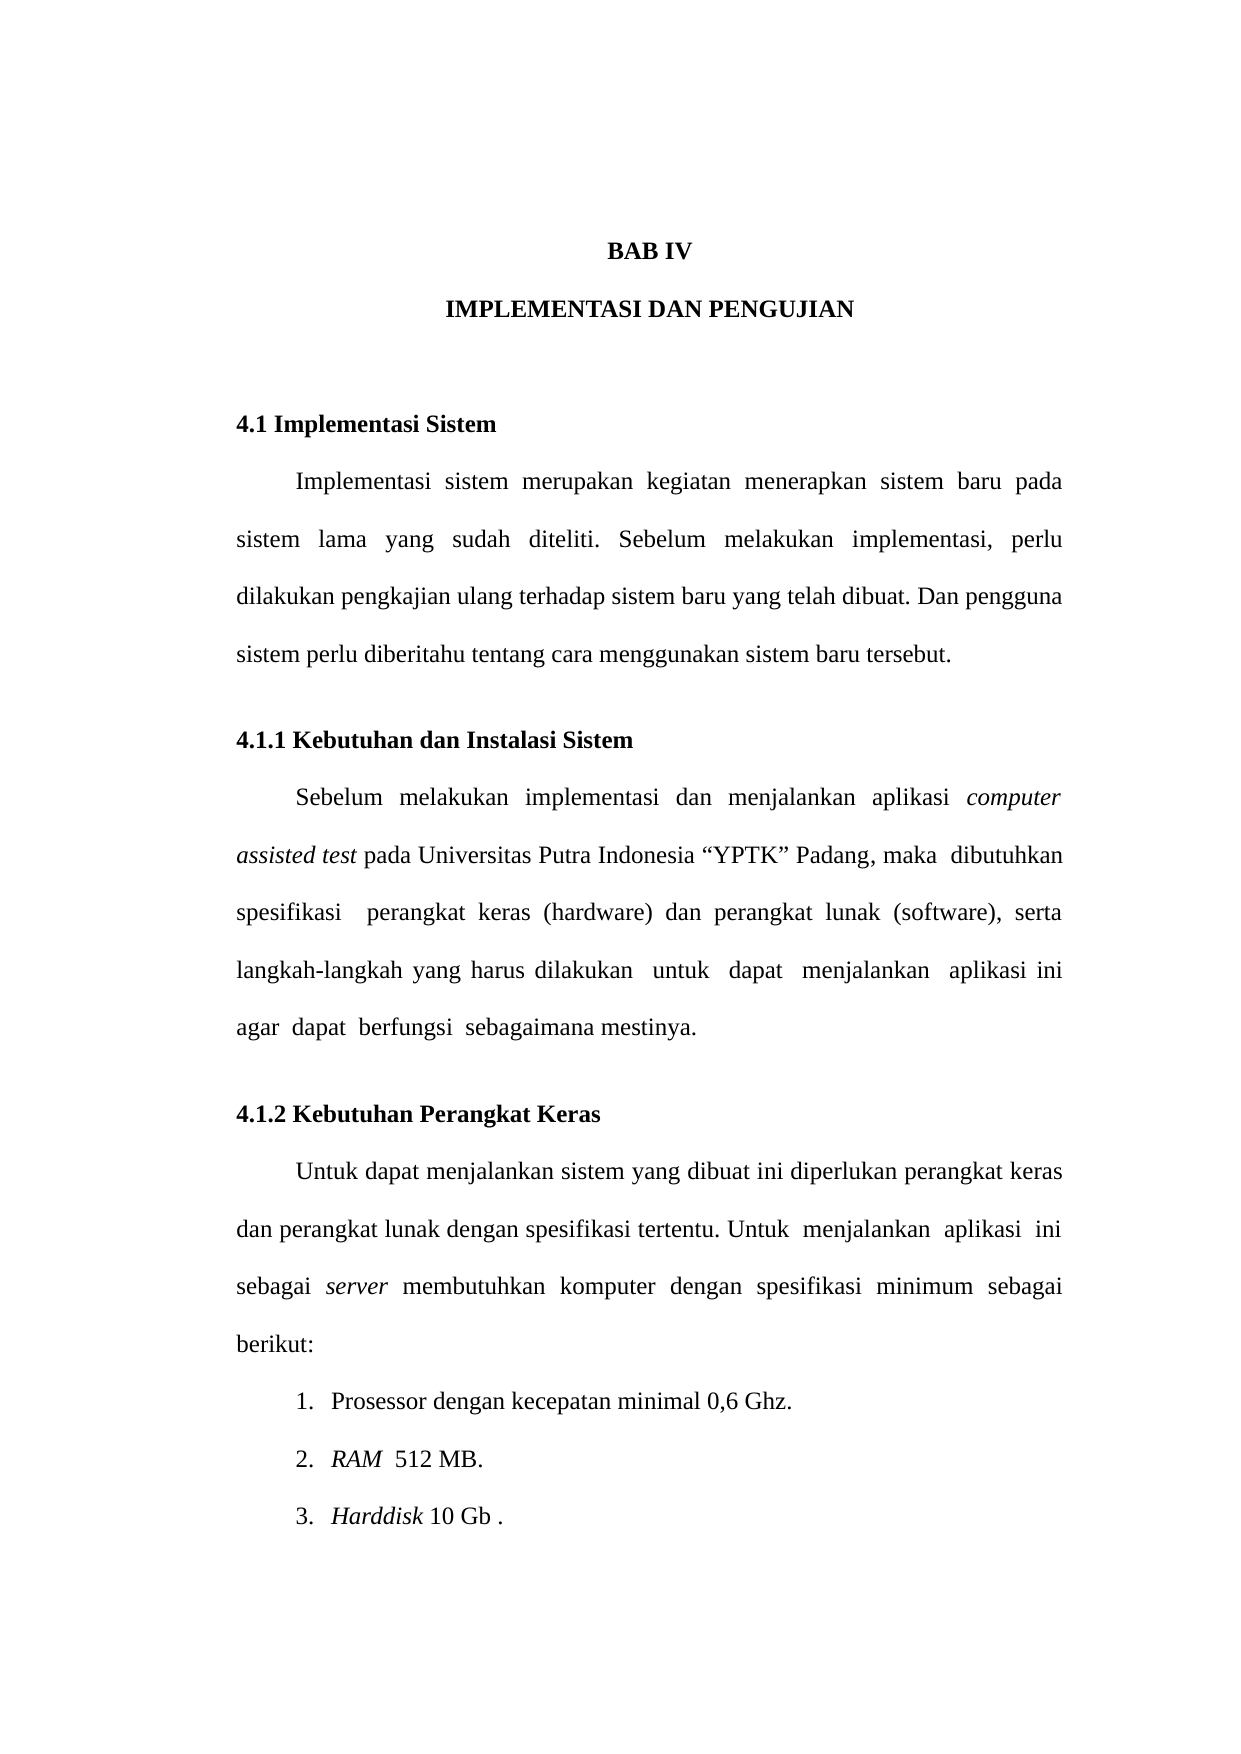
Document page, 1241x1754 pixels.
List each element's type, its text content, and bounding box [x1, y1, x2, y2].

text Implementasi sistem merupakan kegiatan menerapkan sistem baru pada sistem lama yang sudah diteliti. Sebelum melakukan implementasi, perlu dilakukan pengkajian ulang terhadap sistem baru yang telah dibuat. Dan pengguna sistem perlu diberitahu tentang cara menggunakan sistem baru tersebut. [236, 466, 1063, 667]
subtitle IMPLEMENTASI DAN PENGUJIAN [236, 294, 1063, 322]
list Harddisk 10 Gb . [295, 1501, 1063, 1530]
text Sebelum melakukan implementasi dan menjalankan aplikasi computer assisted test pada Universitas Putra Indonesia “YPTK” Padang, maka dibutuhkan spesifikasi perangkat keras (hardware) dan perangkat lunak (software), serta langkah-langkah yang harus dilakukan untuk dapat menjalankan aplikasi ini agar dapat berfungsi sebagaimana mestinya. [236, 782, 1063, 1041]
subtitle 4.1.2 Kebutuhan Perangkat Keras [236, 1099, 1063, 1127]
text Untuk dapat menjalankan sistem yang dibuat ini diperlukan perangkat keras dan perangkat lunak dengan spesifikasi tertentu. Untuk menjalankan aplikasi ini sebagai server membutuhkan komputer dengan spesifikasi minimum sebagai berikut: [236, 1156, 1063, 1357]
subtitle 4.1 Implementasi Sistem [236, 409, 1063, 437]
list Prosessor dengan kecepatan minimal 0,6 Ghz. [295, 1386, 1063, 1415]
subtitle 4.1.1 Kebutuhan dan Instalasi Sistem [236, 725, 1063, 754]
subtitle BAB IV [236, 236, 1063, 265]
list RAM 512 MB. [295, 1444, 1063, 1472]
